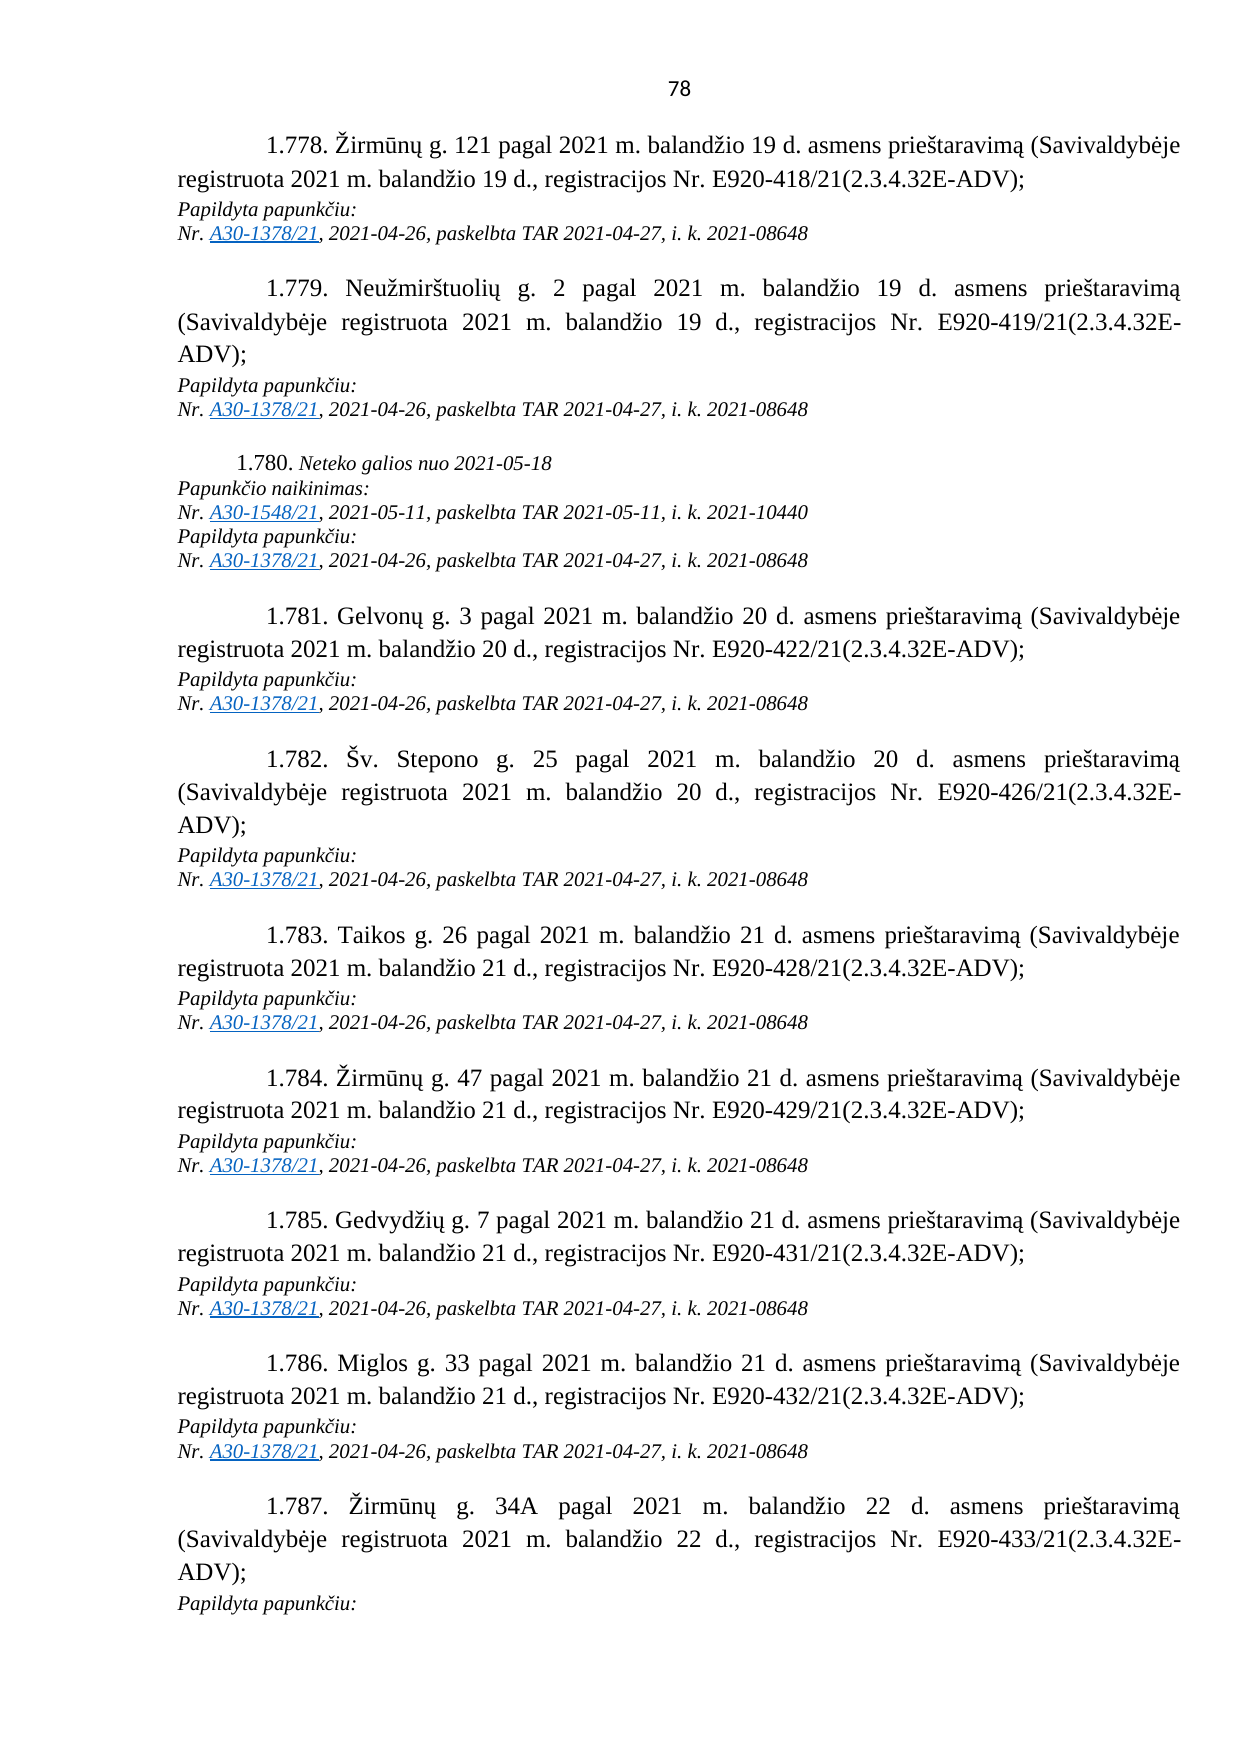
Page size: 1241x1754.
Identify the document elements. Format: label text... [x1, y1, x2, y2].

text Nr. A30-1378/21, 2021-04-26, paskelbta TAR 2021-04-27, i. k. 2021-08648 [177, 221, 1181, 245]
text 1.781. Gelvonų g. 3 pagal 2021 m. balandžio 20 d. asmens prieštaravimą (Savivaldybėje registruota 2021 m. balandžio 20 d., registracijos Nr. E920-422/21(2.3.4.32E-ADV); [177, 601, 1181, 663]
text Nr. A30-1548/21, 2021-05-11, paskelbta TAR 2021-05-11, i. k. 2021-10440 [177, 500, 1181, 524]
text Nr. A30-1378/21, 2021-04-26, paskelbta TAR 2021-04-27, i. k. 2021-08648 [177, 867, 1181, 891]
text Papildyta papunkčiu: [177, 1129, 1181, 1153]
text Papildyta papunkčiu: [177, 1590, 1181, 1614]
text Papildyta papunkčiu: [177, 373, 1181, 397]
text 1.779. Neužmirštuolių g. 2 pagal 2021 m. balandžio 19 d. asmens prieštaravimą (Savivaldybėje registruota 2021 m. balandžio 19 d., registracijos Nr. E920-419/21(2.3.4.32E-ADV); [177, 273, 1181, 368]
text 1.782. Šv. Stepono g. 25 pagal 2021 m. balandžio 20 d. asmens prieštaravimą (Savivaldybėje registruota 2021 m. balandžio 20 d., registracijos Nr. E920-426/21(2.3.4.32E-ADV); [177, 744, 1181, 838]
text Nr. A30-1378/21, 2021-04-26, paskelbta TAR 2021-04-27, i. k. 2021-08648 [177, 1438, 1181, 1463]
text 1.778. Žirmūnų g. 121 pagal 2021 m. balandžio 19 d. asmens prieštaravimą (Savivaldybėje registruota 2021 m. balandžio 19 d., registracijos Nr. E920-418/21(2.3.4.32E-ADV); [177, 131, 1181, 192]
text 1.784. Žirmūnų g. 47 pagal 2021 m. balandžio 21 d. asmens prieštaravimą (Savivaldybėje registruota 2021 m. balandžio 21 d., registracijos Nr. E920-429/21(2.3.4.32E-ADV); [177, 1063, 1181, 1124]
text Papildyta papunkčiu: [177, 986, 1181, 1010]
text Nr. A30-1378/21, 2021-04-26, paskelbta TAR 2021-04-27, i. k. 2021-08648 [177, 548, 1181, 572]
text Nr. A30-1378/21, 2021-04-26, paskelbta TAR 2021-04-27, i. k. 2021-08648 [177, 1296, 1181, 1320]
text Papildyta papunkčiu: [177, 1272, 1181, 1296]
text 1.787. Žirmūnų g. 34A pagal 2021 m. balandžio 22 d. asmens prieštaravimą (Savivaldybėje registruota 2021 m. balandžio 22 d., registracijos Nr. E920-433/21(2.3.4.32E-ADV); [177, 1491, 1181, 1586]
text 1.785. Gedvydžių g. 7 pagal 2021 m. balandžio 21 d. asmens prieštaravimą (Savivaldybėje registruota 2021 m. balandžio 21 d., registracijos Nr. E920-431/21(2.3.4.32E-ADV); [177, 1206, 1181, 1267]
text Nr. A30-1378/21, 2021-04-26, paskelbta TAR 2021-04-27, i. k. 2021-08648 [177, 397, 1181, 421]
text 1.783. Taikos g. 26 pagal 2021 m. balandžio 21 d. asmens prieštaravimą (Savivaldybėje registruota 2021 m. balandžio 21 d., registracijos Nr. E920-428/21(2.3.4.32E-ADV); [177, 920, 1181, 981]
text Nr. A30-1378/21, 2021-04-26, paskelbta TAR 2021-04-27, i. k. 2021-08648 [177, 1153, 1181, 1177]
text Papildyta papunkčiu: [177, 843, 1181, 867]
text 1.786. Miglos g. 33 pagal 2021 m. balandžio 21 d. asmens prieštaravimą (Savivaldybėje registruota 2021 m. balandžio 21 d., registracijos Nr. E920-432/21(2.3.4.32E-ADV); [177, 1348, 1181, 1410]
text Papildyta papunkčiu: [177, 197, 1181, 221]
text Nr. A30-1378/21, 2021-04-26, paskelbta TAR 2021-04-27, i. k. 2021-08648 [177, 691, 1181, 715]
text Papildyta papunkčiu: [177, 524, 1181, 548]
text Nr. A30-1378/21, 2021-04-26, paskelbta TAR 2021-04-27, i. k. 2021-08648 [177, 1010, 1181, 1034]
text 1.780. Neteko galios nuo 2021-05-18 [177, 449, 1181, 476]
text Papildyta papunkčiu: [177, 1414, 1181, 1438]
text Papunkčio naikinimas: [177, 476, 1181, 500]
text Papildyta papunkčiu: [177, 667, 1181, 691]
